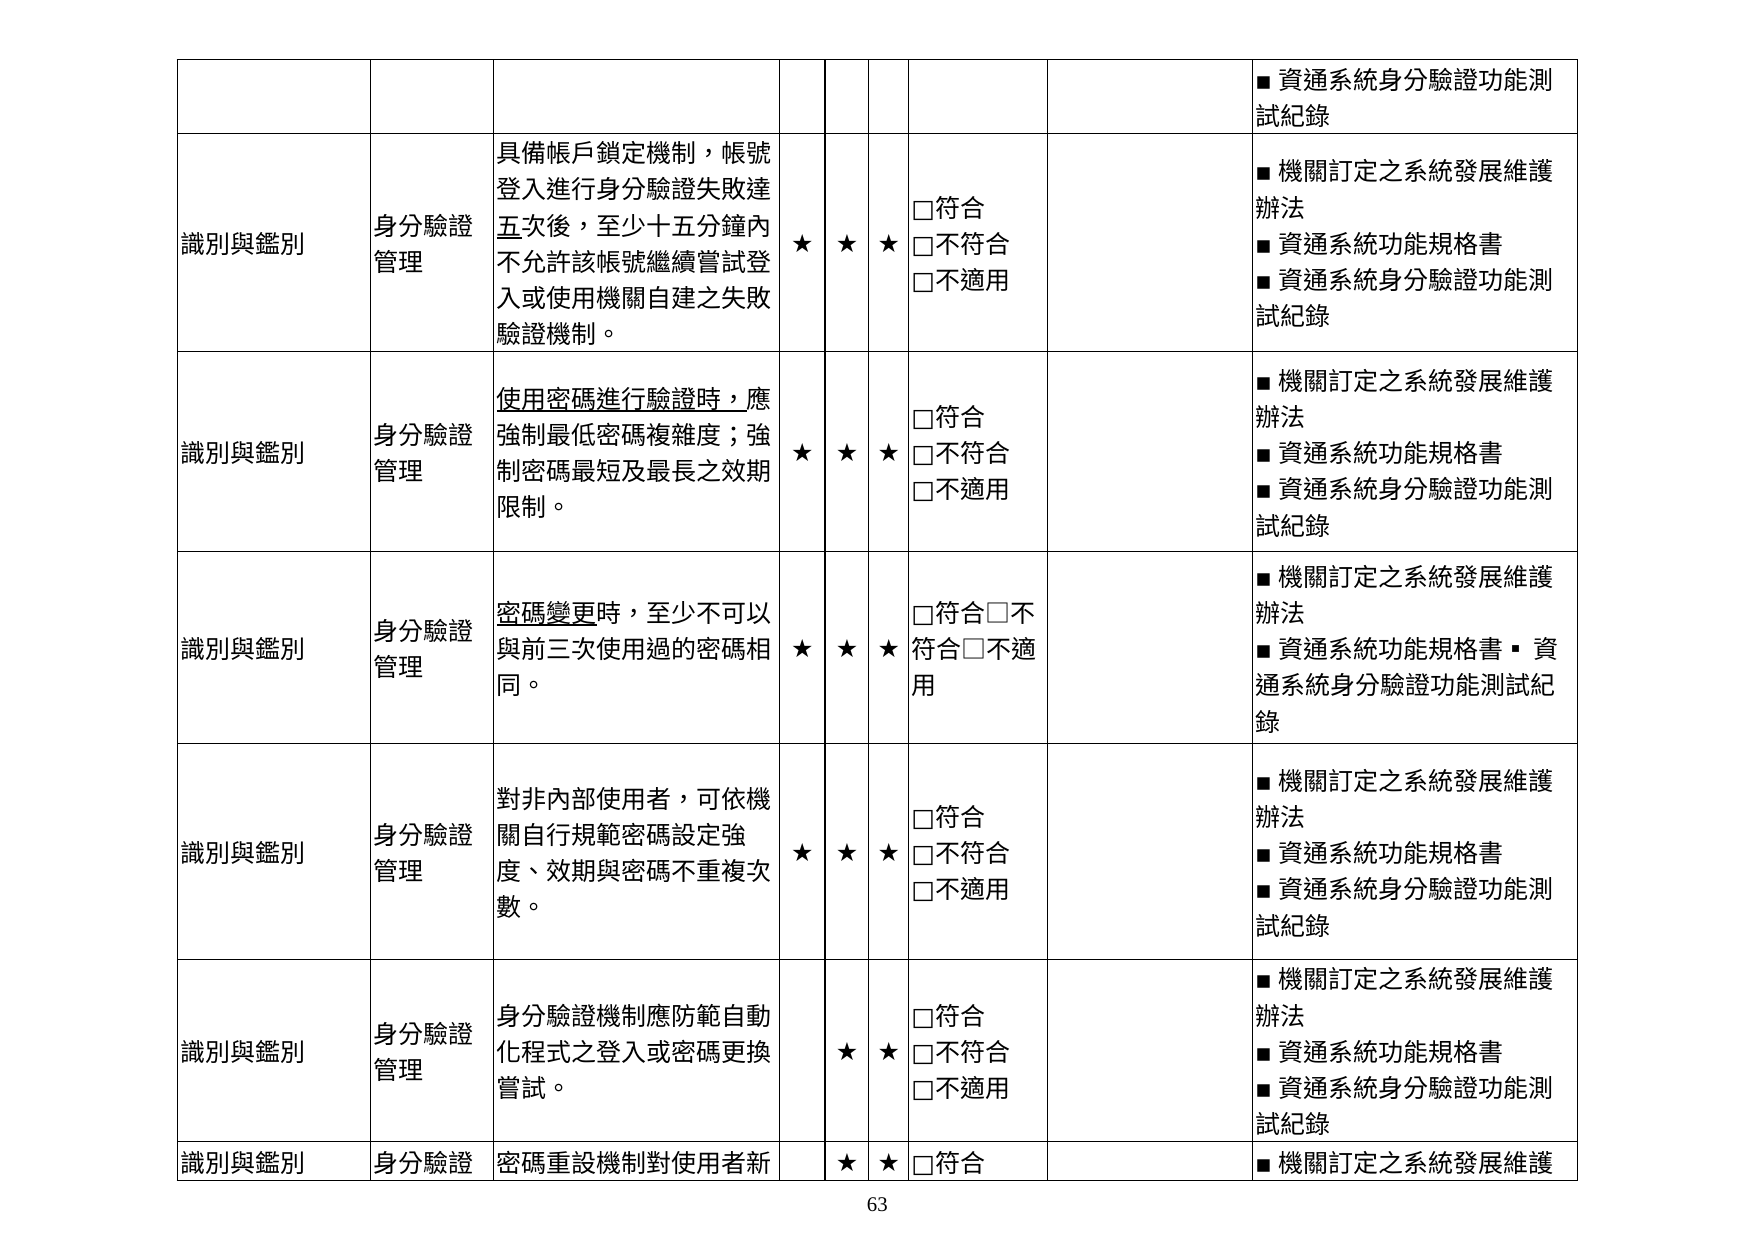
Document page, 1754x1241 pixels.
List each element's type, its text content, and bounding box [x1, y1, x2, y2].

table_cell 身分驗證機制應防範自動化程式之登入或密碼更換嘗試。 [494, 960, 779, 1141]
table_cell ▪ 機關訂定之系統發展維護 [1253, 1142, 1577, 1180]
table_cell □符合 □不符合 □不適用 [909, 744, 1047, 959]
table_cell ▪ 機關訂定之系統發展維護辦法 ▪ 資通系統功能規格書 ▪ 資通系統身分驗證功能測試紀錄 [1253, 744, 1577, 959]
table_cell [780, 1142, 824, 1180]
table_cell ★ [869, 352, 908, 551]
table_cell ★ [869, 744, 908, 959]
table_cell ★ [780, 134, 824, 351]
table_cell [178, 60, 370, 133]
table_cell 身分驗證管理 [371, 352, 493, 551]
table_cell ★ [826, 960, 868, 1141]
table_cell 身分驗證管理 [371, 744, 493, 959]
table_cell 識別與鑑別 [178, 744, 370, 959]
table_cell ★ [869, 552, 908, 743]
table_cell ▪ 機關訂定之系統發展維護辦法 ▪ 資通系統功能規格書 ▪ 資通系統身分驗證功能測試紀錄 [1253, 960, 1577, 1141]
table_cell 識別與鑑別 [178, 960, 370, 1141]
table_cell 身分驗證 [371, 1142, 493, 1180]
table_cell [826, 60, 868, 133]
table_cell ★ [780, 744, 824, 959]
table_cell □符合 [909, 1142, 1047, 1180]
table_cell ★ [826, 552, 868, 743]
table_cell □符合 □不符合 □不適用 [909, 352, 1047, 551]
table_cell ★ [869, 134, 908, 351]
table_cell ▪ 機關訂定之系統發展維護辦法 ▪ 資通系統功能規格書 ▪ 資通系統身分驗證功能測試紀錄 [1253, 352, 1577, 551]
table_cell ★ [826, 1142, 868, 1180]
table_cell ▪ 機關訂定之系統發展維護辦法 ▪ 資通系統功能規格書 ▪ 資通系統身分驗證功能測試紀錄 [1253, 134, 1577, 351]
table_cell 具備帳戶鎖定機制，帳號登入進行身分驗證失敗達五次後，至少十五分鐘內不允許該帳號繼續嘗試登入或使用機關自建之失敗驗證機制。 [494, 134, 779, 351]
table_cell [1048, 1142, 1252, 1180]
table_cell □符合 □不符合 □不適用 [909, 134, 1047, 351]
table_cell [869, 60, 908, 133]
table_cell 身分驗證管理 [371, 134, 493, 351]
table_cell 對非內部使用者，可依機關自行規範密碼設定強度、效期與密碼不重複次數。 [494, 744, 779, 959]
table_cell 身分驗證管理 [371, 960, 493, 1141]
table_cell [1048, 960, 1252, 1141]
table_cell [494, 60, 779, 133]
table_cell [1048, 134, 1252, 351]
table_cell [1048, 744, 1252, 959]
table_cell ★ [780, 552, 824, 743]
table_cell 密碼重設機制對使用者新 [494, 1142, 779, 1180]
table_cell [780, 960, 824, 1141]
table_cell 識別與鑑別 [178, 134, 370, 351]
table_cell 使用密碼進行驗證時，應強制最低密碼複雜度；強制密碼最短及最長之效期限制。 [494, 352, 779, 551]
table_cell [371, 60, 493, 133]
table_cell ★ [869, 960, 908, 1141]
table_cell ▪ 機關訂定之系統發展維護辦法 ▪ 資通系統功能規格書▪ 資通系統身分驗證功能測試紀錄 [1253, 552, 1577, 743]
table_cell ★ [869, 1142, 908, 1180]
table_cell ★ [780, 352, 824, 551]
table_cell 身分驗證管理 [371, 552, 493, 743]
table_cell [780, 60, 824, 133]
table_cell 識別與鑑別 [178, 1142, 370, 1180]
table_cell [1048, 352, 1252, 551]
table_cell [1048, 552, 1252, 743]
table_cell [909, 60, 1047, 133]
table_cell [1048, 60, 1252, 133]
table_cell ★ [826, 744, 868, 959]
table_cell 識別與鑑別 [178, 352, 370, 551]
table_cell 密碼變更時，至少不可以與前三次使用過的密碼相同。 [494, 552, 779, 743]
table_cell ★ [826, 134, 868, 351]
table_cell □符合 □不符合 □不適用 [909, 960, 1047, 1141]
table_cell ▪ 資通系統身分驗證功能測試紀錄 [1253, 60, 1577, 133]
table_cell □符合□不符合□不適用 [909, 552, 1047, 743]
table_cell 識別與鑑別 [178, 552, 370, 743]
table_cell ★ [826, 352, 868, 551]
